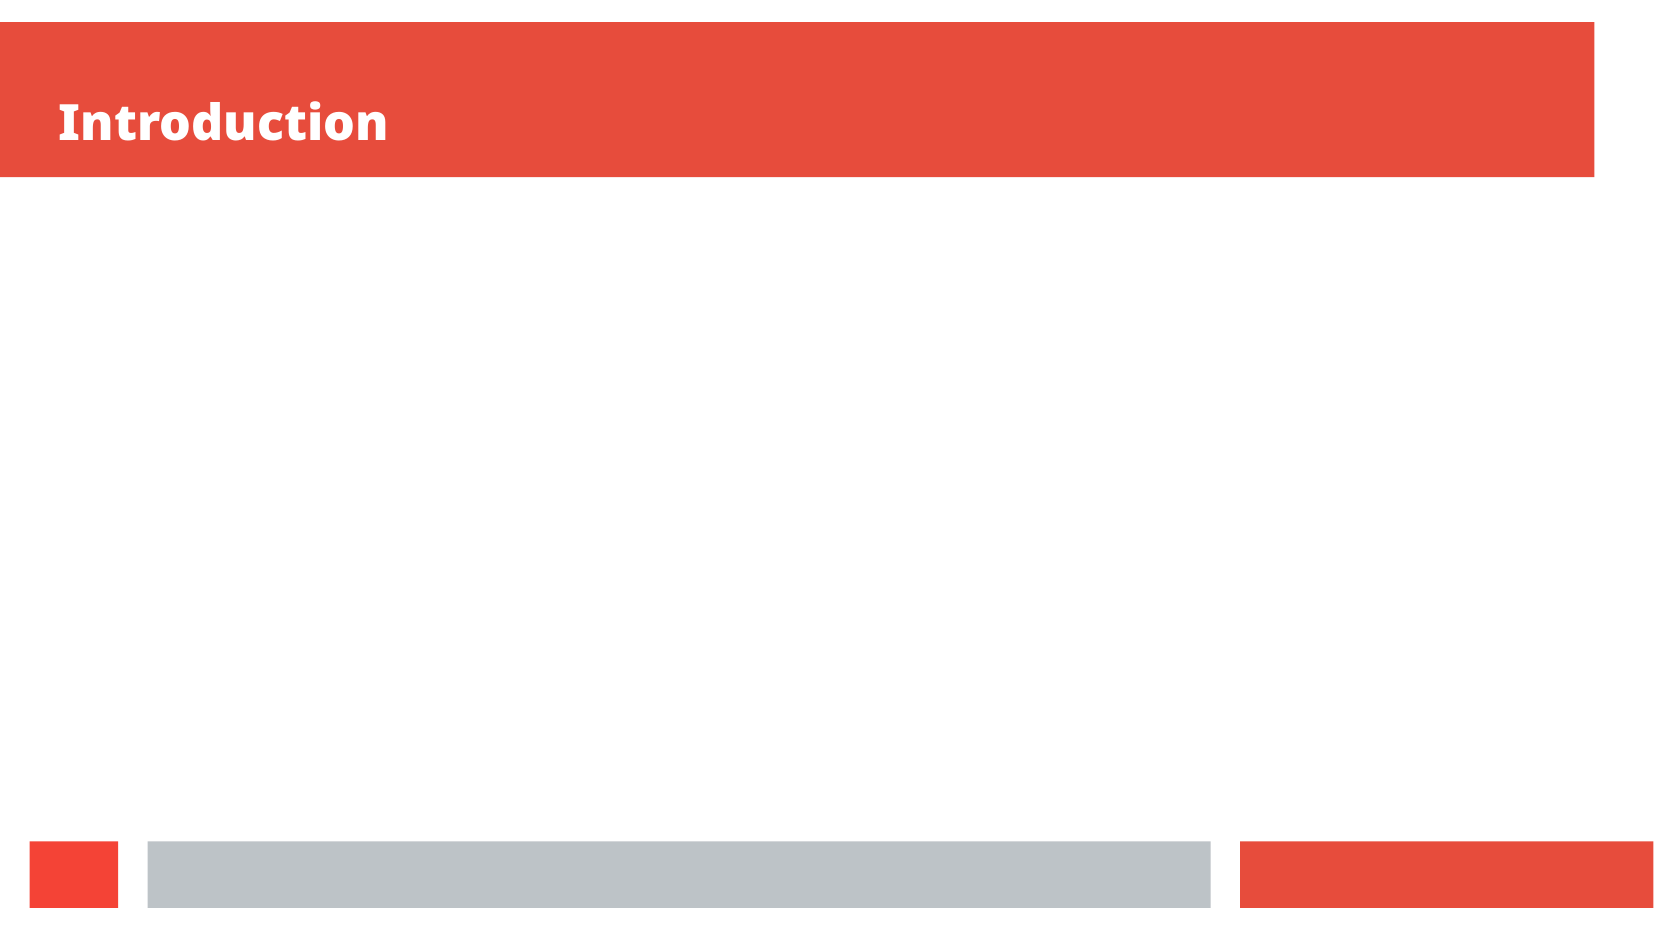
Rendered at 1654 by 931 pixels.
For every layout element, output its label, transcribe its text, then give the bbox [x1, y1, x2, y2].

title Introduction [59, 44, 1595, 156]
